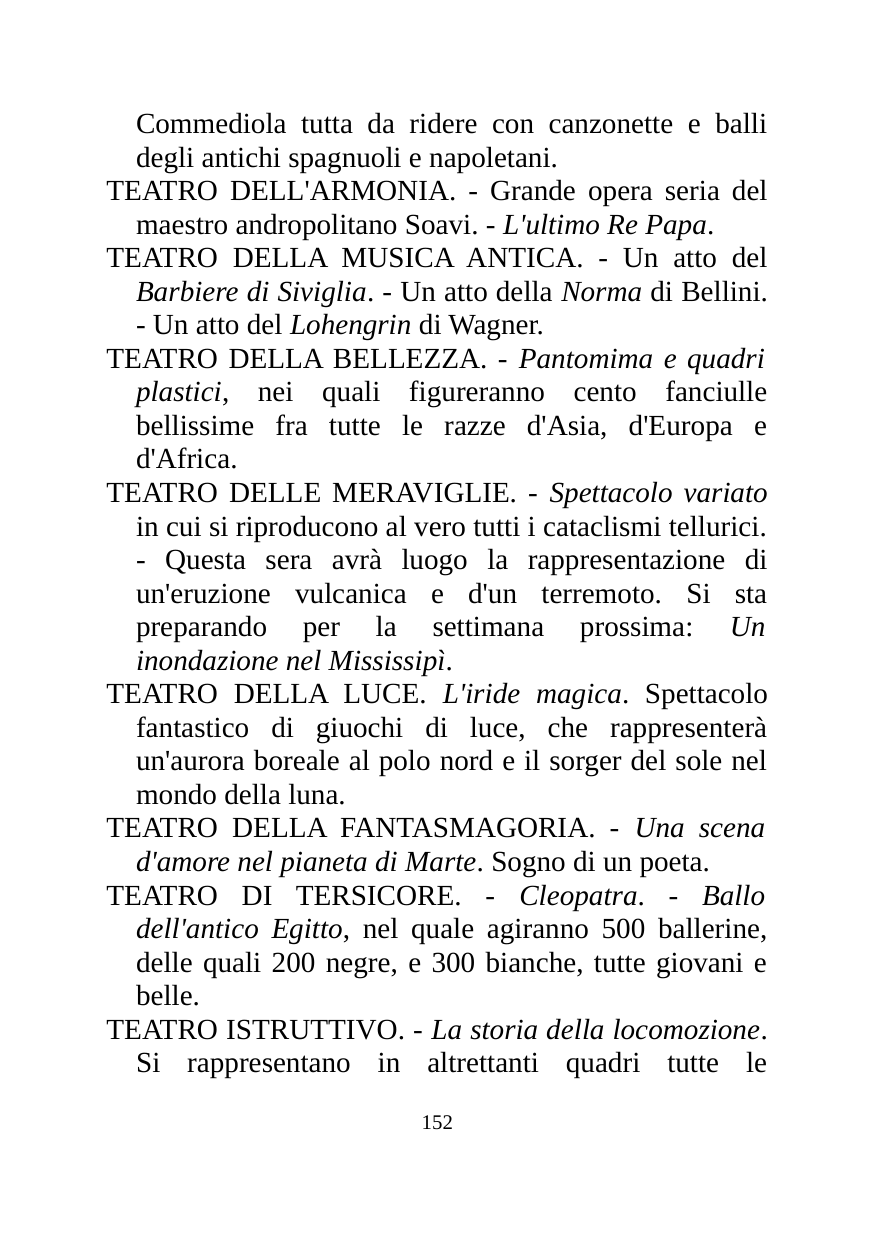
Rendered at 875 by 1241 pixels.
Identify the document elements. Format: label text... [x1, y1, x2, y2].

text TEATRO DELLA MUSICA ANTICA. - Un atto del Barbiere di Siviglia. - Un atto della Norma di Bellini. - Un atto del Lohengrin di Wagner. [106, 240, 768, 341]
text TEATRO DELLA LUCE. L'iride magica. Spettacolo fantastico di giuochi di luce, che rappresenterà un'aurora boreale al polo nord e il sorger del sole nel mondo della luna. [106, 676, 768, 811]
text TEATRO ISTRUTTIVO. - La storia della locomozione. Si rappresentano in altrettanti quadri tutte le [106, 1012, 768, 1079]
text - Commediola tutta da ridere con canzonette e balli degli antichi spagnuoli e napoletani. [106, 106, 768, 173]
text TEATRO DELLE MERAVIGLIE. - Spettacolo variato in cui si riproducono al vero tutti i cataclismi tellurici. - Questa sera avrà luogo la rappresentazione di un'eruzione vulcanica e d'un terremoto. Si sta preparando per la settimana prossima: Un inondazione nel Mississipì. [106, 475, 768, 676]
text TEATRO DELLA BELLEZZA. - Pantomima e quadri plastici, nei quali figureranno cento fanciulle bellissime fra tutte le razze d'Asia, d'Europa e d'Africa. [106, 341, 768, 475]
text TEATRO DI TERSICORE. - Cleopatra. - Ballo dell'antico Egitto, nel quale agiranno 500 ballerine, delle quali 200 negre, e 300 bianche, tutte giovani e belle. [106, 878, 768, 1012]
text TEATRO DELLA FANTASMAGORIA. - Una scena d'amore nel pianeta di Marte. Sogno di un poeta. [106, 811, 768, 878]
text TEATRO DELL'ARMONIA. - Grande opera seria del maestro andropolitano Soavi. - L'ultimo Re Papa. [106, 173, 768, 240]
